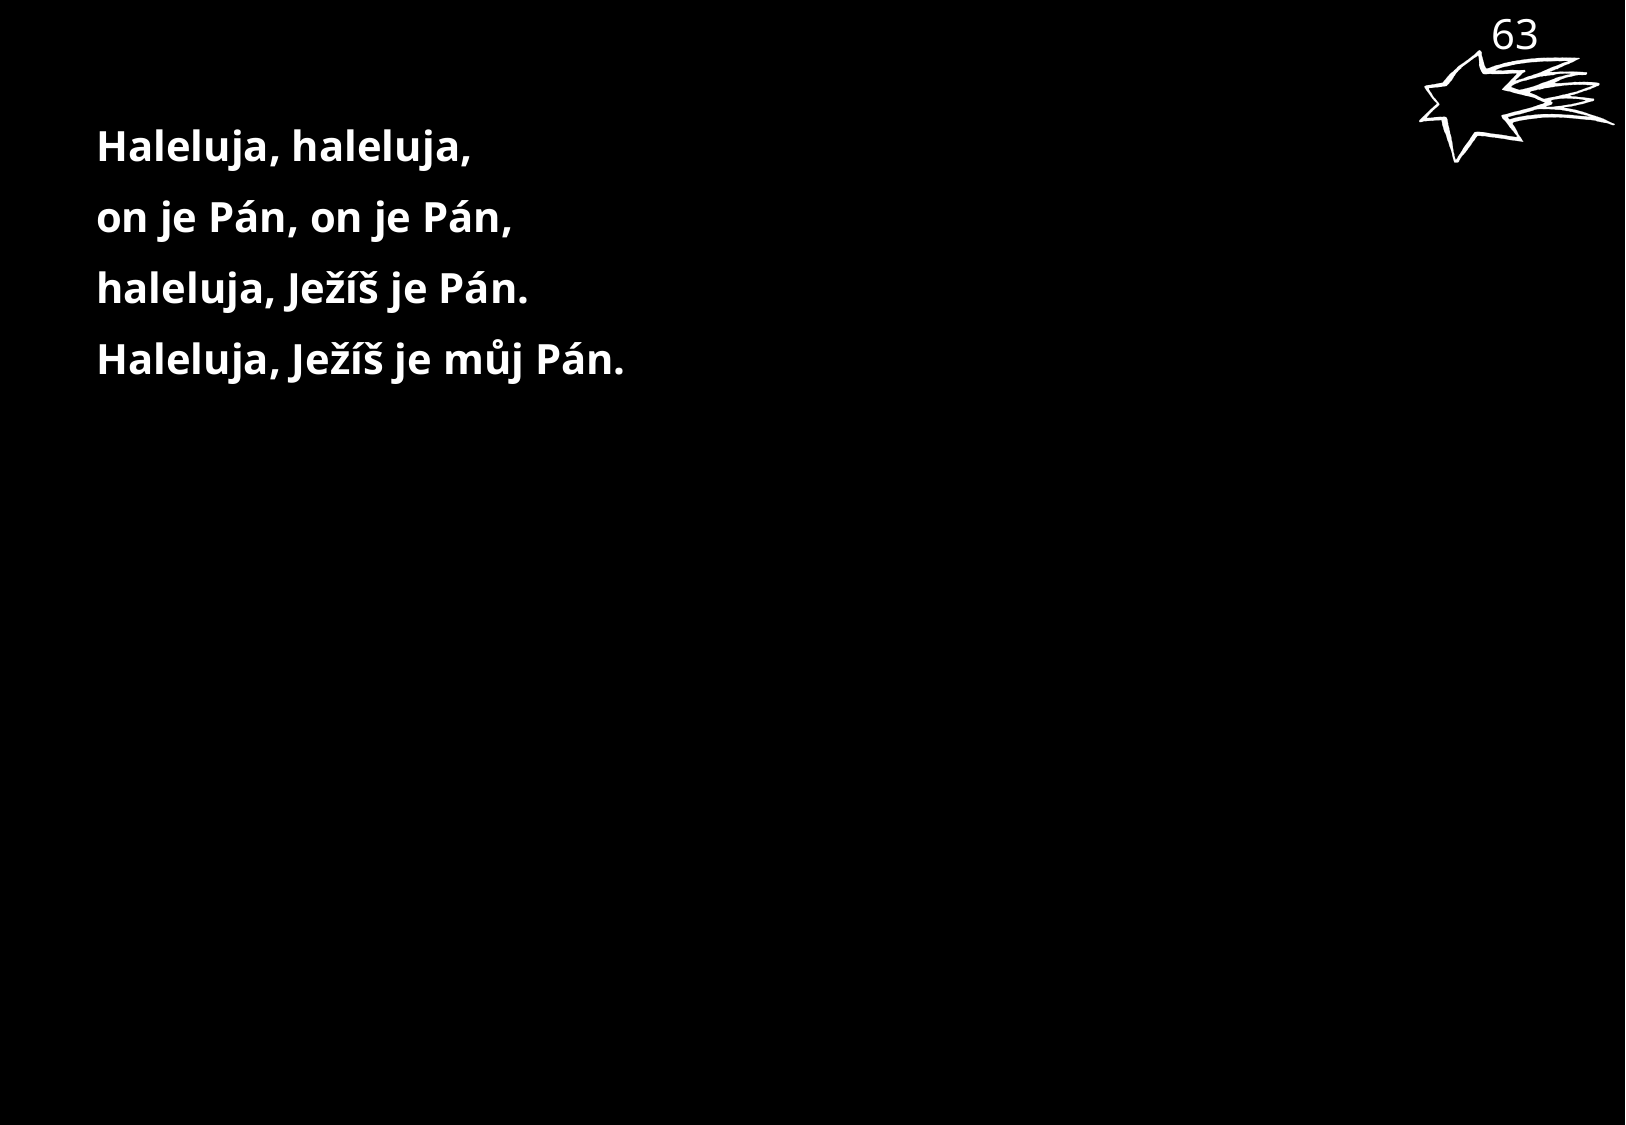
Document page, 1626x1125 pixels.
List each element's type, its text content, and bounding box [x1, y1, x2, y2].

list Haleluja, haleluja, on je Pán, on je Pán, haleluja, Ježíš je Pán. Haleluja, Ježíš je můj Pán. [81, 112, 1544, 1101]
text_box 63 [1405, 0, 1626, 66]
